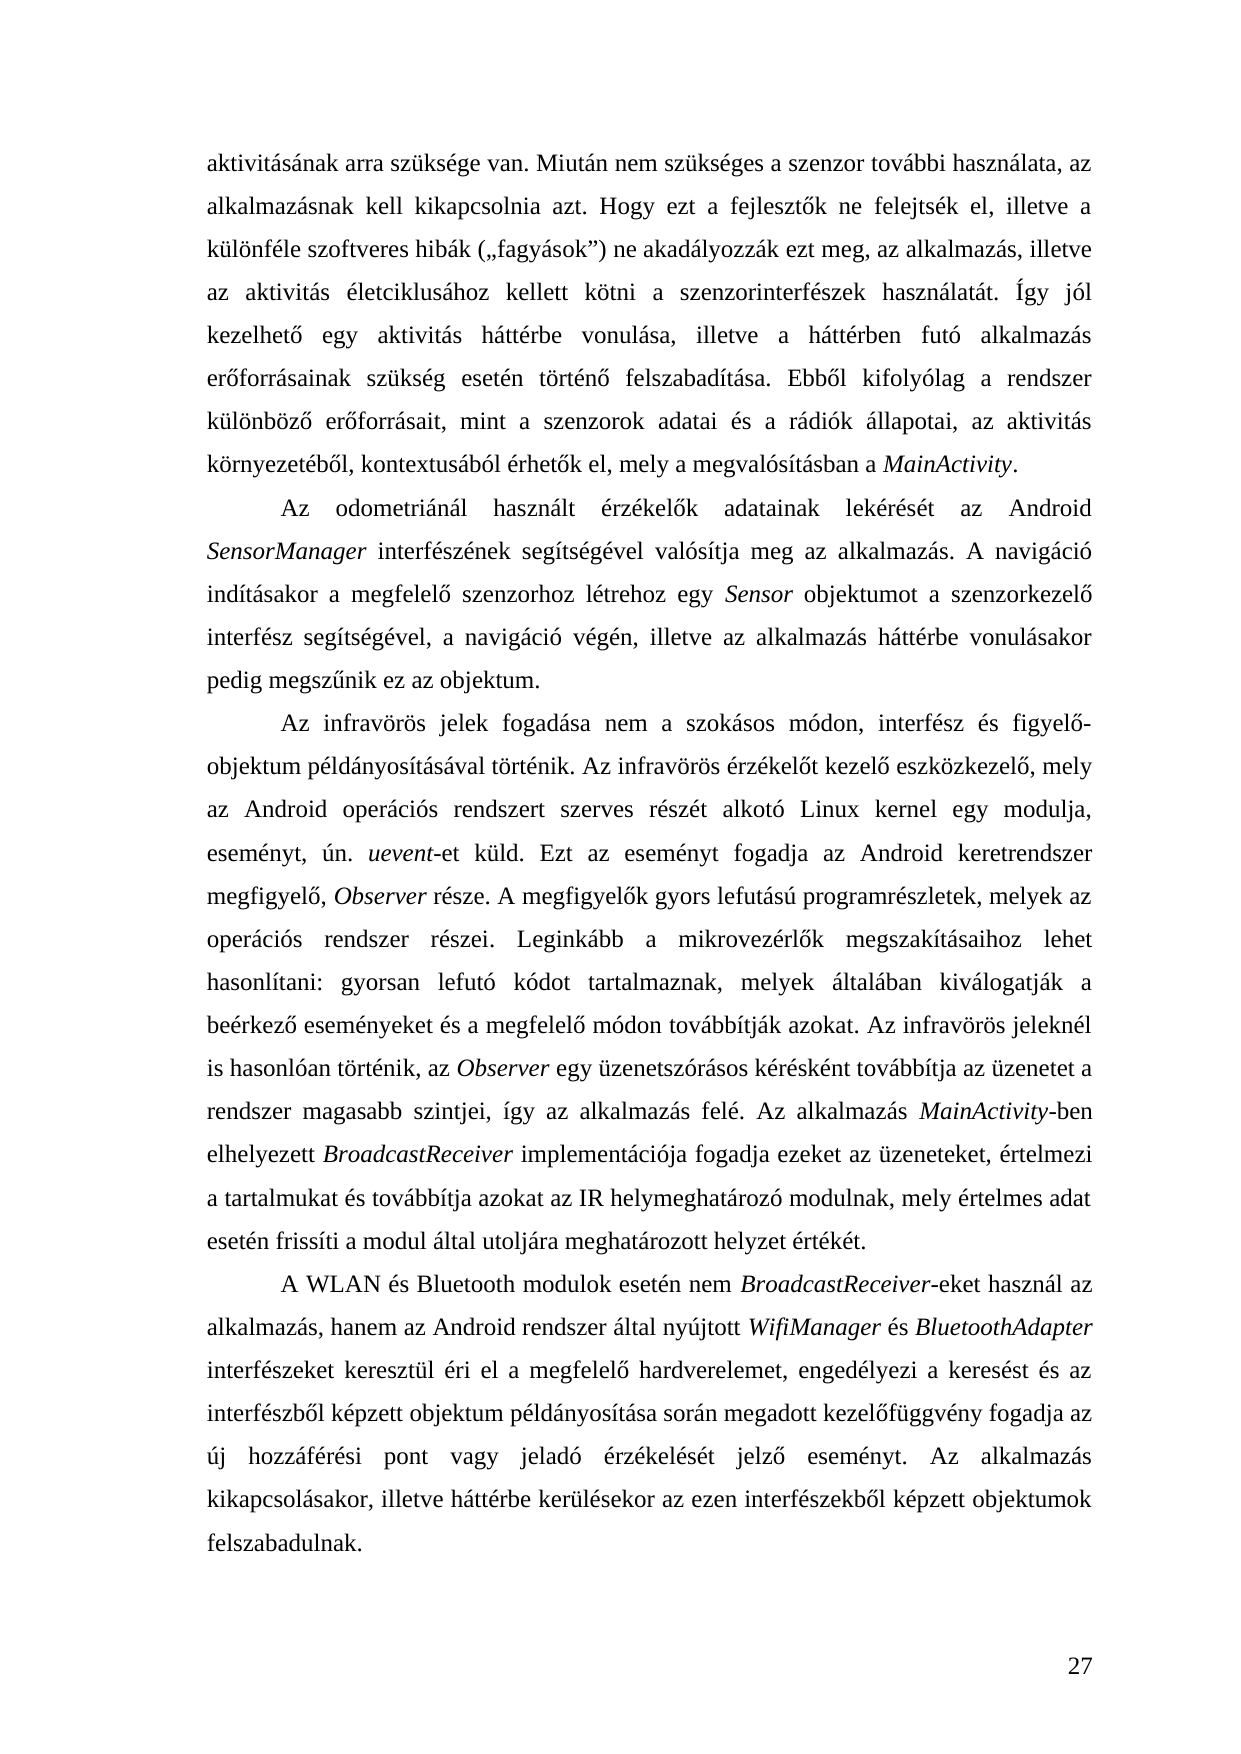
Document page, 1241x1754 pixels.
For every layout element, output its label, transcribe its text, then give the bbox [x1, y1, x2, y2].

text A WLAN és Bluetooth modulok esetén nem BroadcastReceiver-eket használ az alkalmazás, hanem az Android rendszer által nyújtott WifiManager és BluetoothAdapter interfészeket keresztül éri el a megfelelő hardverelemet, engedélyezi a keresést és az interfészből képzett objektum példányosítása során megadott kezelőfüggvény fogadja az új hozzáférési pont vagy jeladó érzékelését jelző eseményt. Az alkalmazás kikapcsolásakor, illetve háttérbe kerülésekor az ezen interfészekből képzett objektumok felszabadulnak. [207, 1269, 1093, 1556]
text Az odometriánál használt érzékelők adatainak lekérését az Android SensorManager interfészének segítségével valósítja meg az alkalmazás. A navigáció indításakor a megfelelő szenzorhoz létrehoz egy Sensor objektumot a szenzorkezelő interfész segítségével, a navigáció végén, illetve az alkalmazás háttérbe vonulásakor pedig megszűnik ez az objektum. [207, 493, 1093, 694]
text aktivitásának arra szüksége van. Miután nem szükséges a szenzor további használata, az alkalmazásnak kell kikapcsolnia azt. Hogy ezt a fejlesztők ne felejtsék el, illetve a különféle szoftveres hibák („fagyások”) ne akadályozzák ezt meg, az alkalmazás, illetve az aktivitás életciklusához kellett kötni a szenzorinterfészek használatát. Így jól kezelhető egy aktivitás háttérbe vonulása, illetve a háttérben futó alkalmazás erőforrásainak szükség esetén történő felszabadítása. Ebből kifolyólag a rendszer különböző erőforrásait, mint a szenzorok adatai és a rádiók állapotai, az aktivitás környezetéből, kontextusából érhetők el, mely a megvalósításban a MainActivity. [207, 148, 1093, 478]
text Az infravörös jelek fogadása nem a szokásos módon, interfész és figyelő-objektum példányosításával történik. Az infravörös érzékelőt kezelő eszközkezelő, mely az Android operációs rendszert szerves részét alkotó Linux kernel egy modulja, eseményt, ún. uevent-et küld. Ezt az eseményt fogadja az Android keretrendszer megfigyelő, Observer része. A megfigyelők gyors lefutású programrészletek, melyek az operációs rendszer részei. Leginkább a mikrovezérlők megszakításaihoz lehet hasonlítani: gyorsan lefutó kódot tartalmaznak, melyek általában kiválogatják a beérkező eseményeket és a megfelelő módon továbbítják azokat. Az infravörös jeleknél is hasonlóan történik, az Observer egy üzenetszórásos kérésként továbbítja az üzenetet a rendszer magasabb szintjei, így az alkalmazás felé. Az alkalmazás MainActivity-ben elhelyezett BroadcastReceiver implementációja fogadja ezeket az üzeneteket, értelmezi a tartalmukat és továbbítja azokat az IR helymeghatározó modulnak, mely értelmes adat esetén frissíti a modul által utoljára meghatározott helyzet értékét. [207, 708, 1093, 1254]
